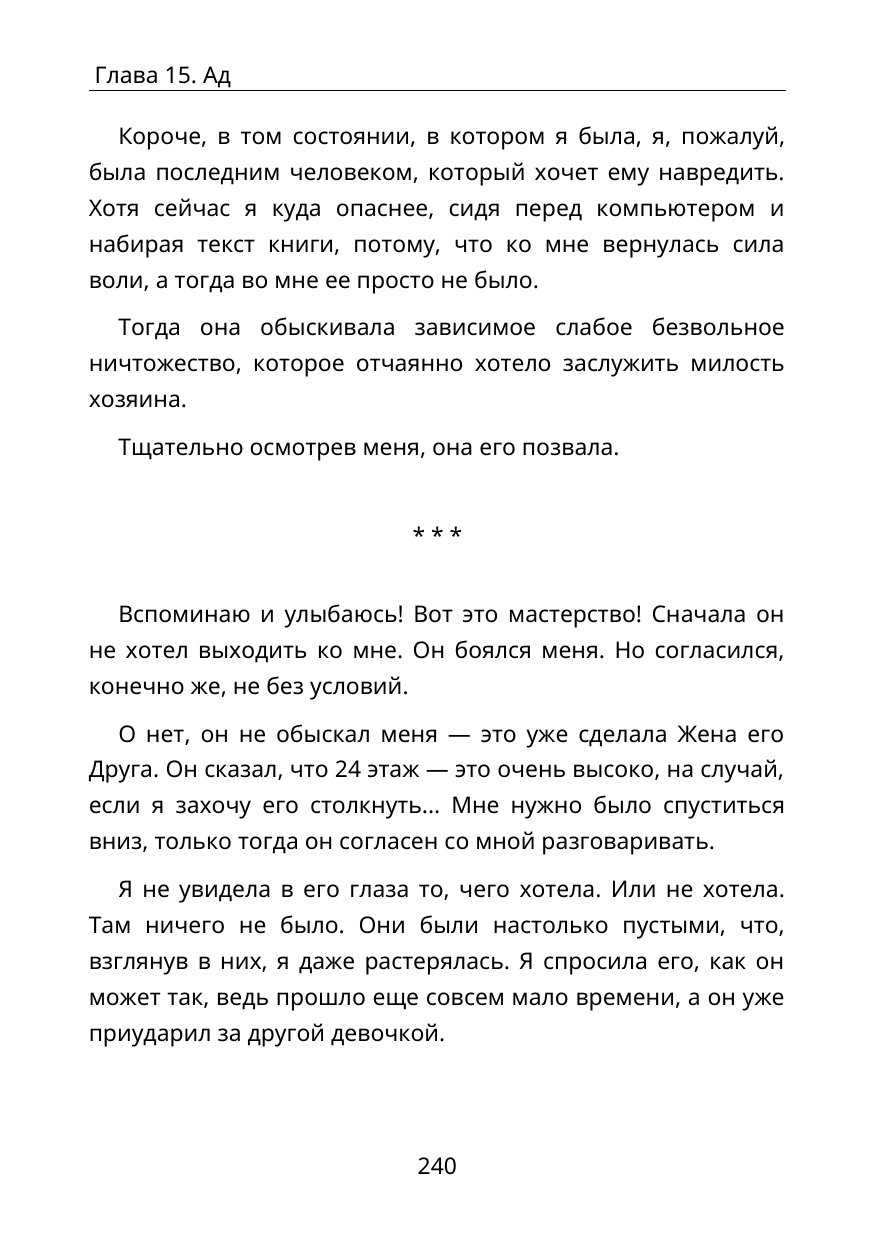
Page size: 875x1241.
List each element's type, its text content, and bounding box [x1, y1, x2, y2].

text Я не увидела в его глаза то, чего хотела. Или не хотела. Там ничего не было. Они были настолько пустыми, что, взглянув в них, я даже растерялась. Я спросила его, как он может так, ведь прошло еще совсем мало времени, а он уже приударил за другой девочкой. [88, 873, 786, 1048]
text Вспоминаю и улыбаюсь! Вот это мастерство! Сначала он не хотел выходить ко мне. Он боялся меня. Но согласился, конечно же, не без условий. [88, 598, 786, 701]
text Тогда она обыскивала зависимое слабое безвольное ничтожество, которое отчаянно хотело заслужить милость хозяина. [88, 311, 786, 414]
text Тщательно осмотрев меня, она его позвала. [88, 431, 786, 462]
subtitle * * * [88, 520, 786, 552]
text О нет, он не обыскал меня — это уже сделала Жена его Друга. Он сказал, что 24 этаж — это очень высоко, на случай, если я захочу его столкнуть... Мне нужно было спуститься вниз, только тогда он согласен со мной разговаривать. [88, 717, 786, 857]
text Короче, в том состоянии, в котором я была, я, пожалуй, была последним человеком, который хочет ему навредить. Хотя сейчас я куда опаснее, сидя перед компьютером и набирая текст книги, потому, что ко мне вернулась сила воли, а тогда во мне ее просто не было. [88, 120, 786, 295]
